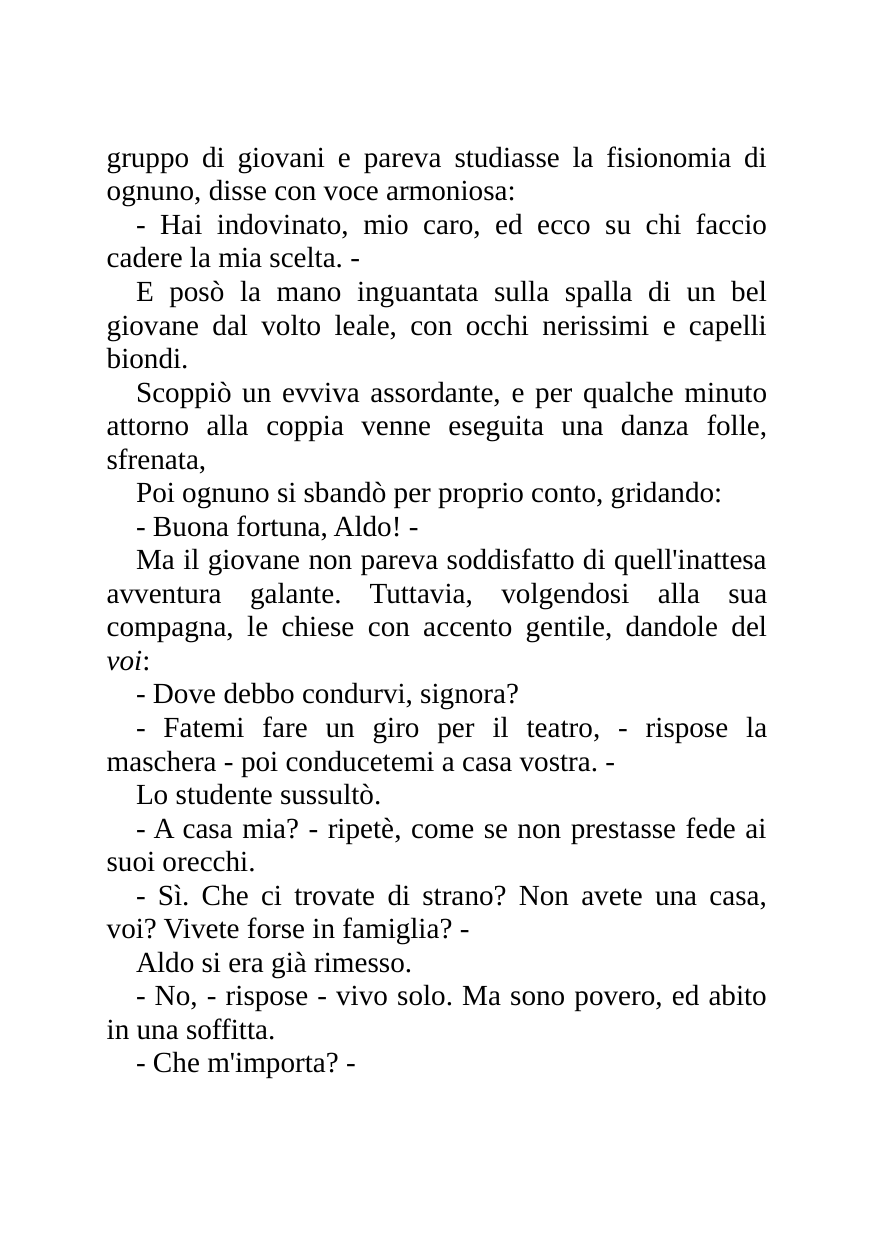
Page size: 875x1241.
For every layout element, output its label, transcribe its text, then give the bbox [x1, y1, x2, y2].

text E posò la mano inguantata sulla spalla di un bel giovane dal volto leale, con occhi nerissimi e capelli biondi. [106, 274, 768, 375]
text - Hai indovinato, mio caro, ed ecco su chi faccio cadere la mia scelta. - [106, 207, 768, 274]
text - Che m'importa? - [106, 1046, 768, 1079]
text - Fatemi fare un giro per il teatro, - rispose la maschera - poi conducetemi a casa vostra. - [106, 710, 768, 777]
text Lo studente sussultò. [106, 777, 768, 811]
text gruppo di giovani e pareva studiasse la fisionomia di ognuno, disse con voce armoniosa: [106, 140, 768, 207]
text - A casa mia? - ripetè, come se non prestasse fede ai suoi orecchi. [106, 811, 768, 878]
text - Buona fortuna, Aldo! - [106, 509, 768, 542]
text Aldo si era già rimesso. [106, 945, 768, 978]
text - Dove debbo condurvi, signora? [106, 677, 768, 710]
text Ma il giovane non pareva soddisfatto di quell'inattesa avventura galante. Tuttavia, volgendosi alla sua compagna, le chiese con accento gentile, dandole del voi: [106, 542, 768, 677]
text Poi ognuno si sbandò per proprio conto, gridando: [106, 475, 768, 509]
text Scoppiò un evviva assordante, e per qualche minuto attorno alla coppia venne eseguita una danza folle, sfrenata, [106, 375, 768, 475]
text - Sì. Che ci trovate di strano? Non avete una casa, voi? Vivete forse in famiglia? - [106, 878, 768, 945]
text - No, - rispose - vivo solo. Ma sono povero, ed abito in una soffitta. [106, 978, 768, 1046]
